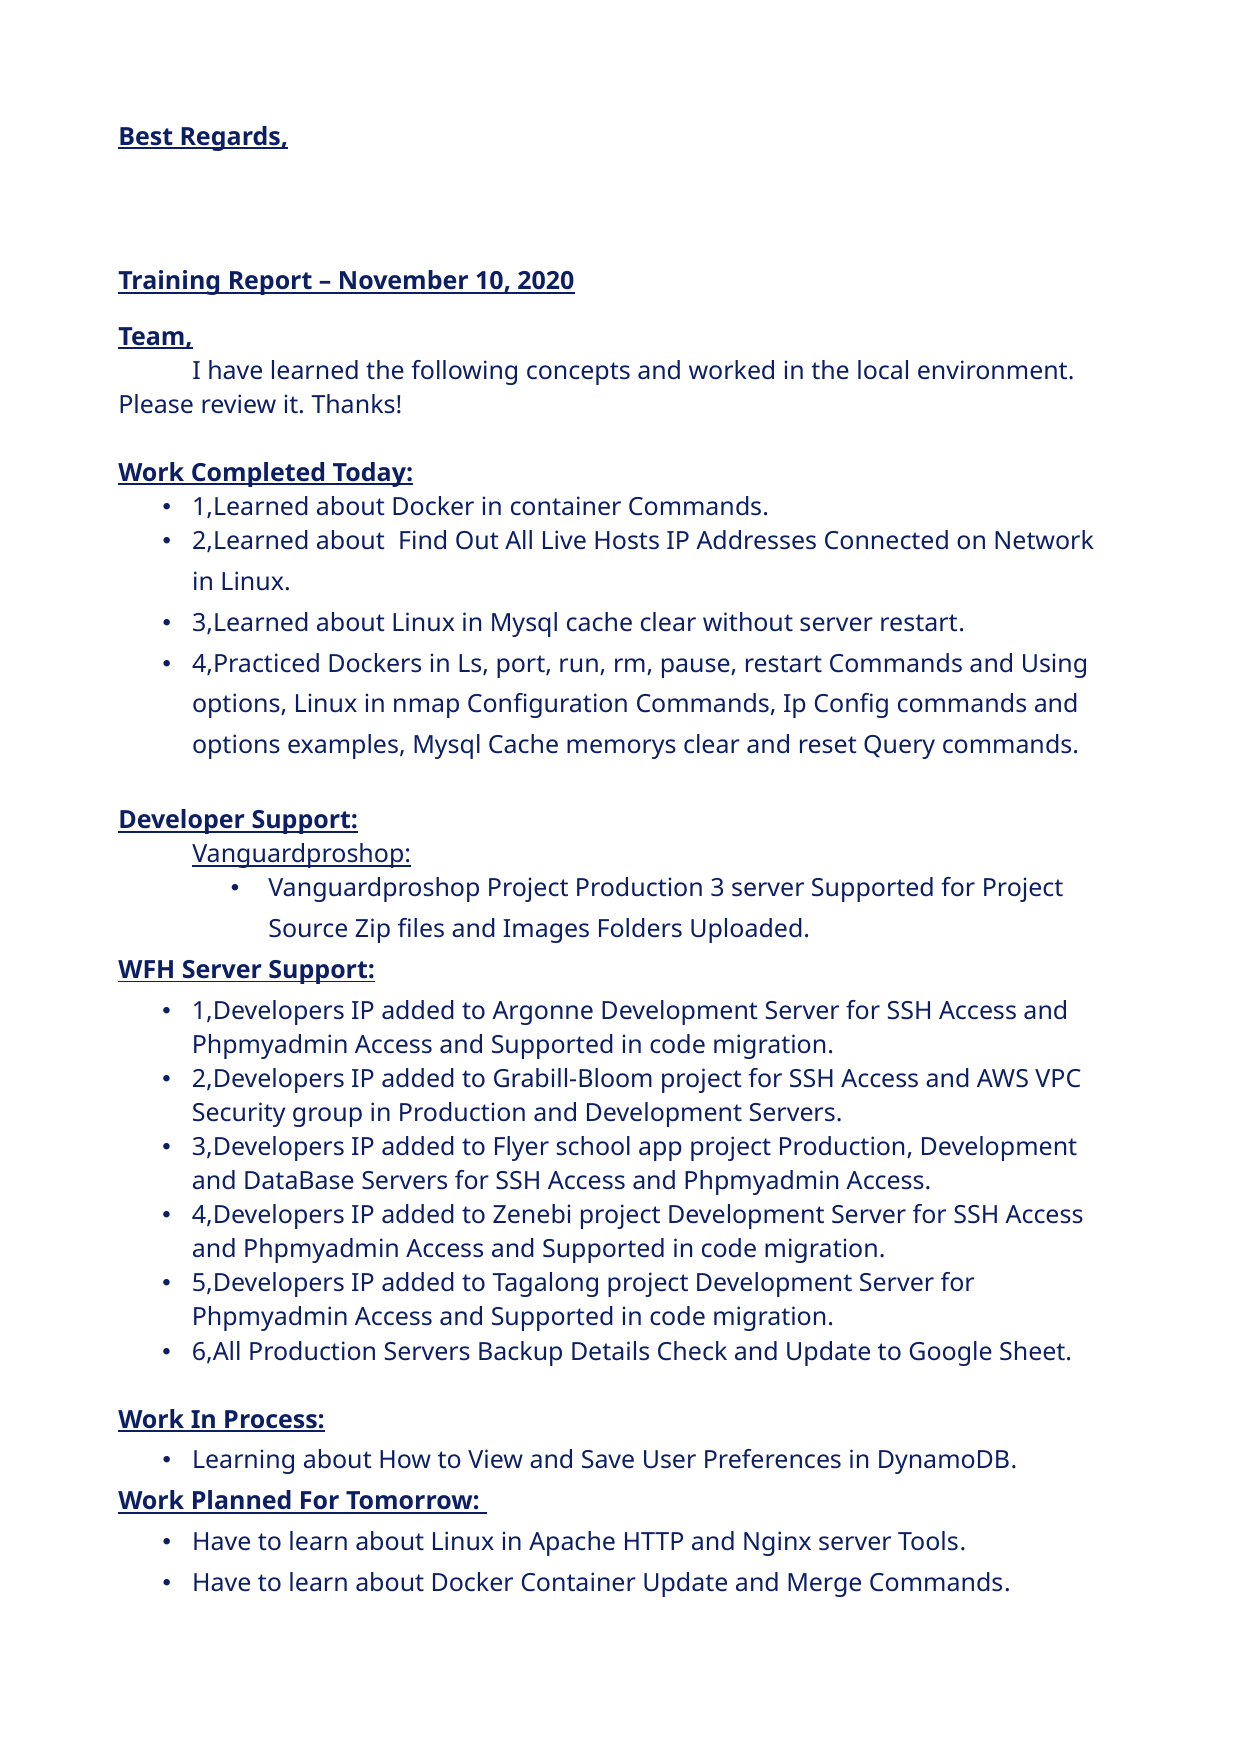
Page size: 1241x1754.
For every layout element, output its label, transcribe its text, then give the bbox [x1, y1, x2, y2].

list Have to learn about Linux in Apache HTTP and Nginx server Tools. [162, 1524, 1122, 1558]
subtitle 5,Developers IP added to Tagalong project Development Server for Phpmyadmin Access and Supported in code migration. [162, 1265, 1122, 1333]
subtitle 2,Developers IP added to Grabill-Bloom project for SSH Access and AWS VPC Security group in Production and Development Servers. [162, 1061, 1122, 1129]
list 4,Practiced Dockers in Ls, port, run, rm, pause, restart Commands and Using options, Linux in nmap Configuration Commands, Ip Config commands and options examples, Mysql Cache memorys clear and reset Query commands. [162, 645, 1122, 761]
list Vanguardproshop Project Production 3 server Supported for Project Source Zip files and Images Folders Uploaded. [231, 870, 1122, 945]
text Work In Process: [118, 1401, 1122, 1435]
list 2,Learned about Find Out All Live Hosts IP Addresses Connected on Network in Linux. [162, 523, 1122, 598]
subtitle 3,Developers IP added to Flyer school app project Production, Development and DataBase Servers for SSH Access and Phpmyadmin Access. [162, 1129, 1122, 1197]
text Work Planned For Tomorrow: [118, 1483, 1122, 1517]
list 3,Learned about Linux in Mysql cache clear without server restart. [162, 604, 1122, 638]
text Training Report – November 10, 2020 [118, 263, 1122, 297]
subtitle 1,Developers IP added to Argonne Development Server for SSH Access and Phpmyadmin Access and Supported in code migration. [162, 992, 1122, 1061]
list Have to learn about Docker Container Update and Merge Commands. [162, 1564, 1122, 1599]
subtitle 4,Developers IP added to Zenebi project Development Server for SSH Access and Phpmyadmin Access and Supported in code migration. [162, 1197, 1122, 1265]
text Developer Support: [118, 802, 1122, 836]
text Work Completed Today: [118, 455, 1122, 489]
text WFH Server Support: [118, 952, 1122, 986]
text I have learned the following concepts and worked in the local environment. Please review it. Thanks! [118, 352, 1122, 421]
subtitle 6,All Production Servers Backup Details Check and Update to Google Sheet. [162, 1333, 1122, 1367]
text Best Regards, [118, 118, 1122, 152]
list Learning about How to View and Save User Preferences in DynamoDB. [162, 1442, 1122, 1476]
text Team, [118, 318, 1122, 352]
list 1,Learned about Docker in container Commands. [162, 489, 1122, 523]
text Vanguardproshop: [118, 836, 1122, 870]
